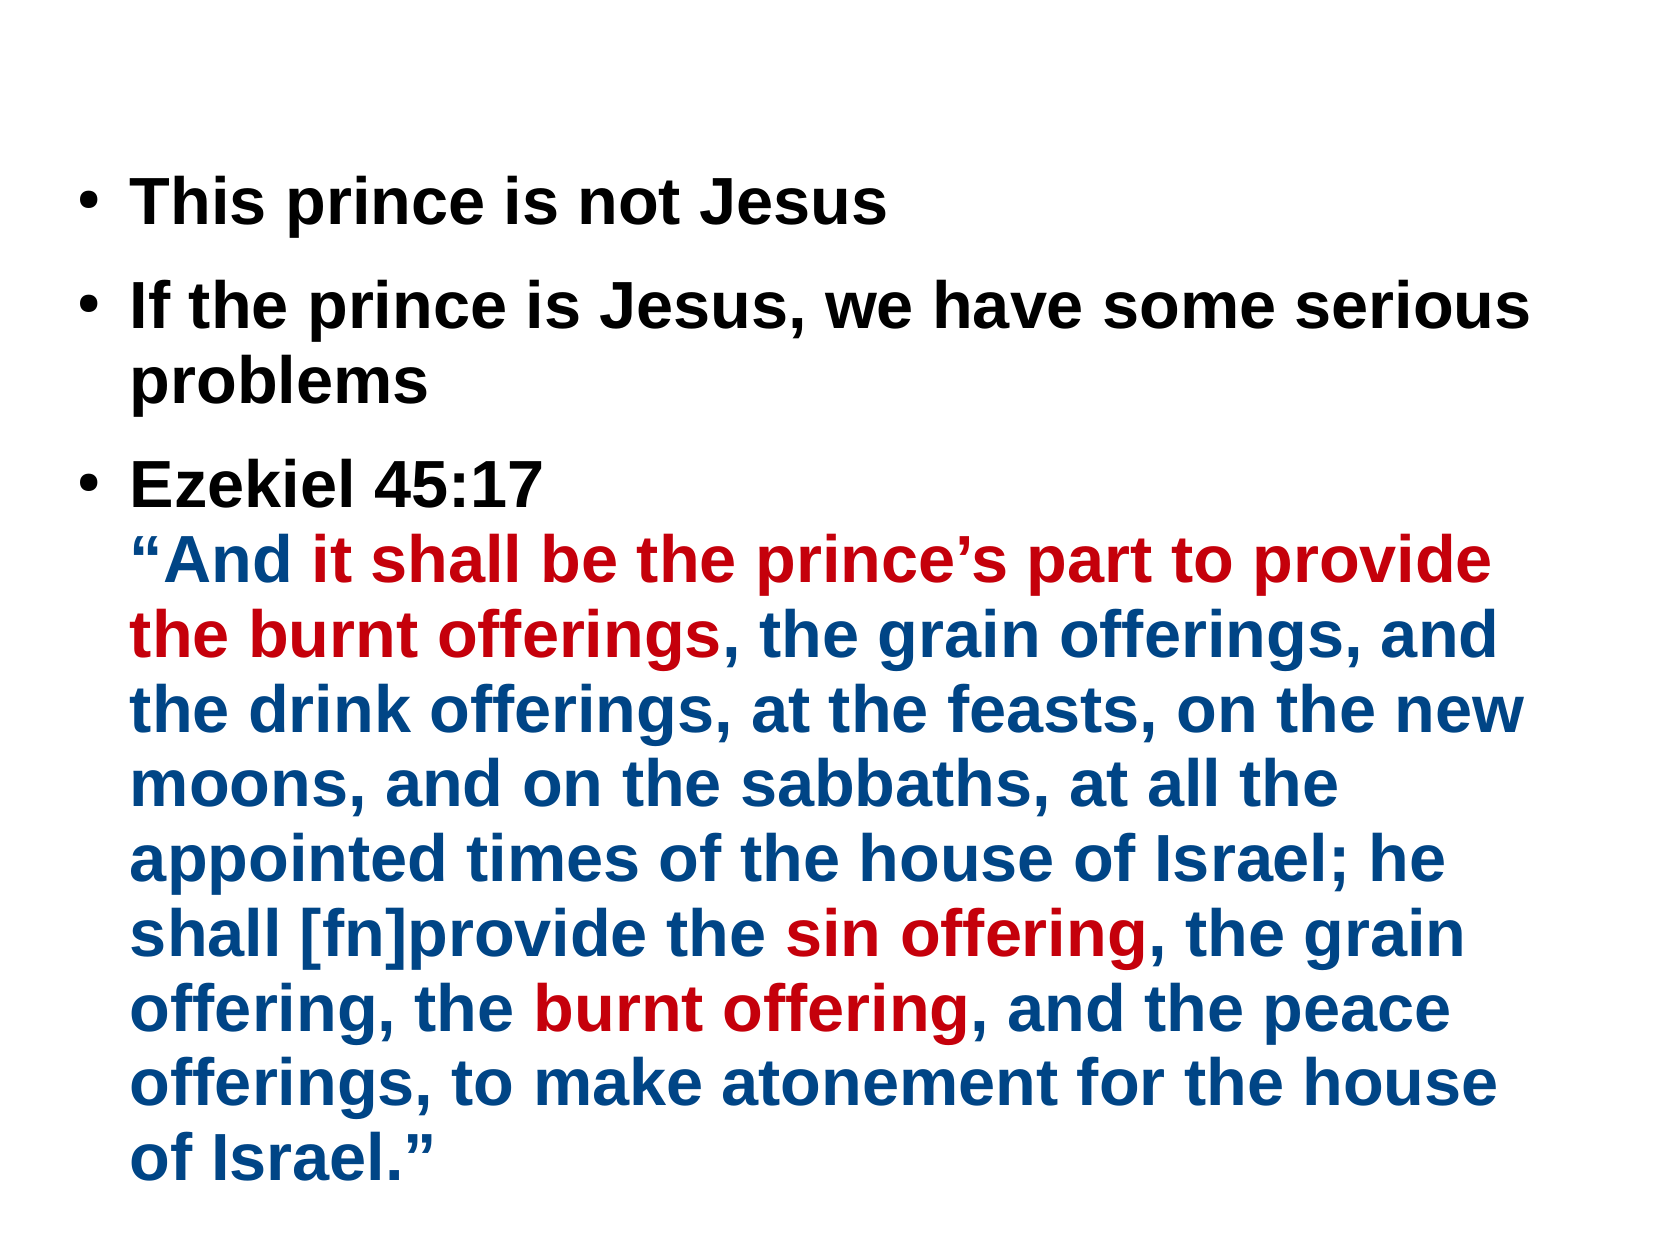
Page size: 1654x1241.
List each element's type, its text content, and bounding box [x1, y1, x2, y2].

list This prince is not Jesus If the prince is Jesus, we have some serious problems Ezekiel 45:17 “And it shall be the prince’s part to provide the burnt offerings, the grain offerings, and the drink offerings, at the feasts, on the new moons, and on the sabbaths, at all the appointed times of the house of Israel; he shall [fn]provide the sin offering, the grain offering, the burnt offering, and the peace offerings, to make atonement for the house of Israel.” [59, 163, 1577, 1241]
